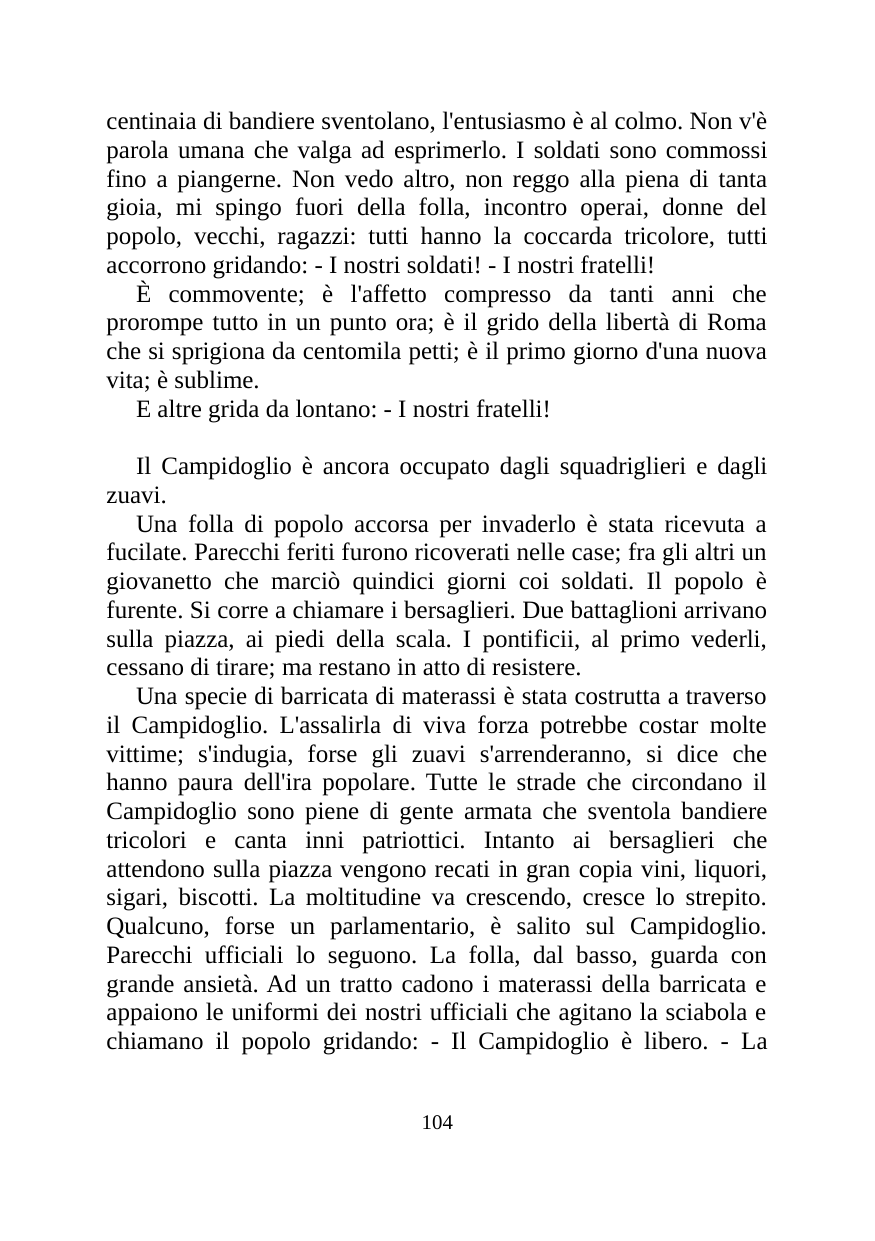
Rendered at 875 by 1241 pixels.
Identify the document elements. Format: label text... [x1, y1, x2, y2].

text centinaia di bandiere sventolano, l'entusiasmo è al colmo. Non v'è parola umana che valga ad esprimerlo. I soldati sono commossi fino a piangerne. Non vedo altro, non reggo alla piena di tanta gioia, mi spingo fuori della folla, incontro operai, donne del popolo, vecchi, ragazzi: tutti hanno la coccarda tricolore, tutti accorrono gridando: - I nostri soldati! - I nostri fratelli! [106, 106, 768, 279]
text Una folla di popolo accorsa per invaderlo è stata ricevuta a fucilate. Parecchi feriti furono ricoverati nelle case; fra gli altri un giovanetto che marciò quindici giorni coi soldati. Il popolo è furente. Si corre a chiamare i bersaglieri. Due battaglioni arrivano sulla piazza, ai piedi della scala. I pontificii, al primo vederli, cessano di tirare; ma restano in atto di resistere. [106, 509, 768, 681]
text Una specie di barricata di materassi è stata costrutta a traverso il Campidoglio. L'assalirla di viva forza potrebbe costar molte vittime; s'indugia, forse gli zuavi s'arrenderanno, si dice che hanno paura dell'ira popolare. Tutte le strade che circondano il Campidoglio sono piene di gente armata che sventola bandiere tricolori e canta inni patriottici. Intanto ai bersaglieri che attendono sulla piazza vengono recati in gran copia vini, liquori, sigari, biscotti. La moltitudine va crescendo, cresce lo strepito. Qualcuno, forse un parlamentario, è salito sul Campidoglio. Parecchi ufficiali lo seguono. La folla, dal basso, guarda con grande ansietà. Ad un tratto cadono i materassi della barricata e appaiono le uniformi dei nostri ufficiali che agitano la sciabola e chiamano il popolo gridando: - Il Campidoglio è libero. - La [106, 681, 768, 1055]
text È commovente; è l'affetto compresso da tanti anni che prorompe tutto in un punto ora; è il grido della libertà di Roma che si sprigiona da centomila petti; è il primo giorno d'una nuova vita; è sublime. [106, 279, 768, 394]
text Il Campidoglio è ancora occupato dagli squadriglieri e dagli zuavi. [106, 451, 768, 509]
text E altre grida da lontano: - I nostri fratelli! [106, 394, 768, 422]
